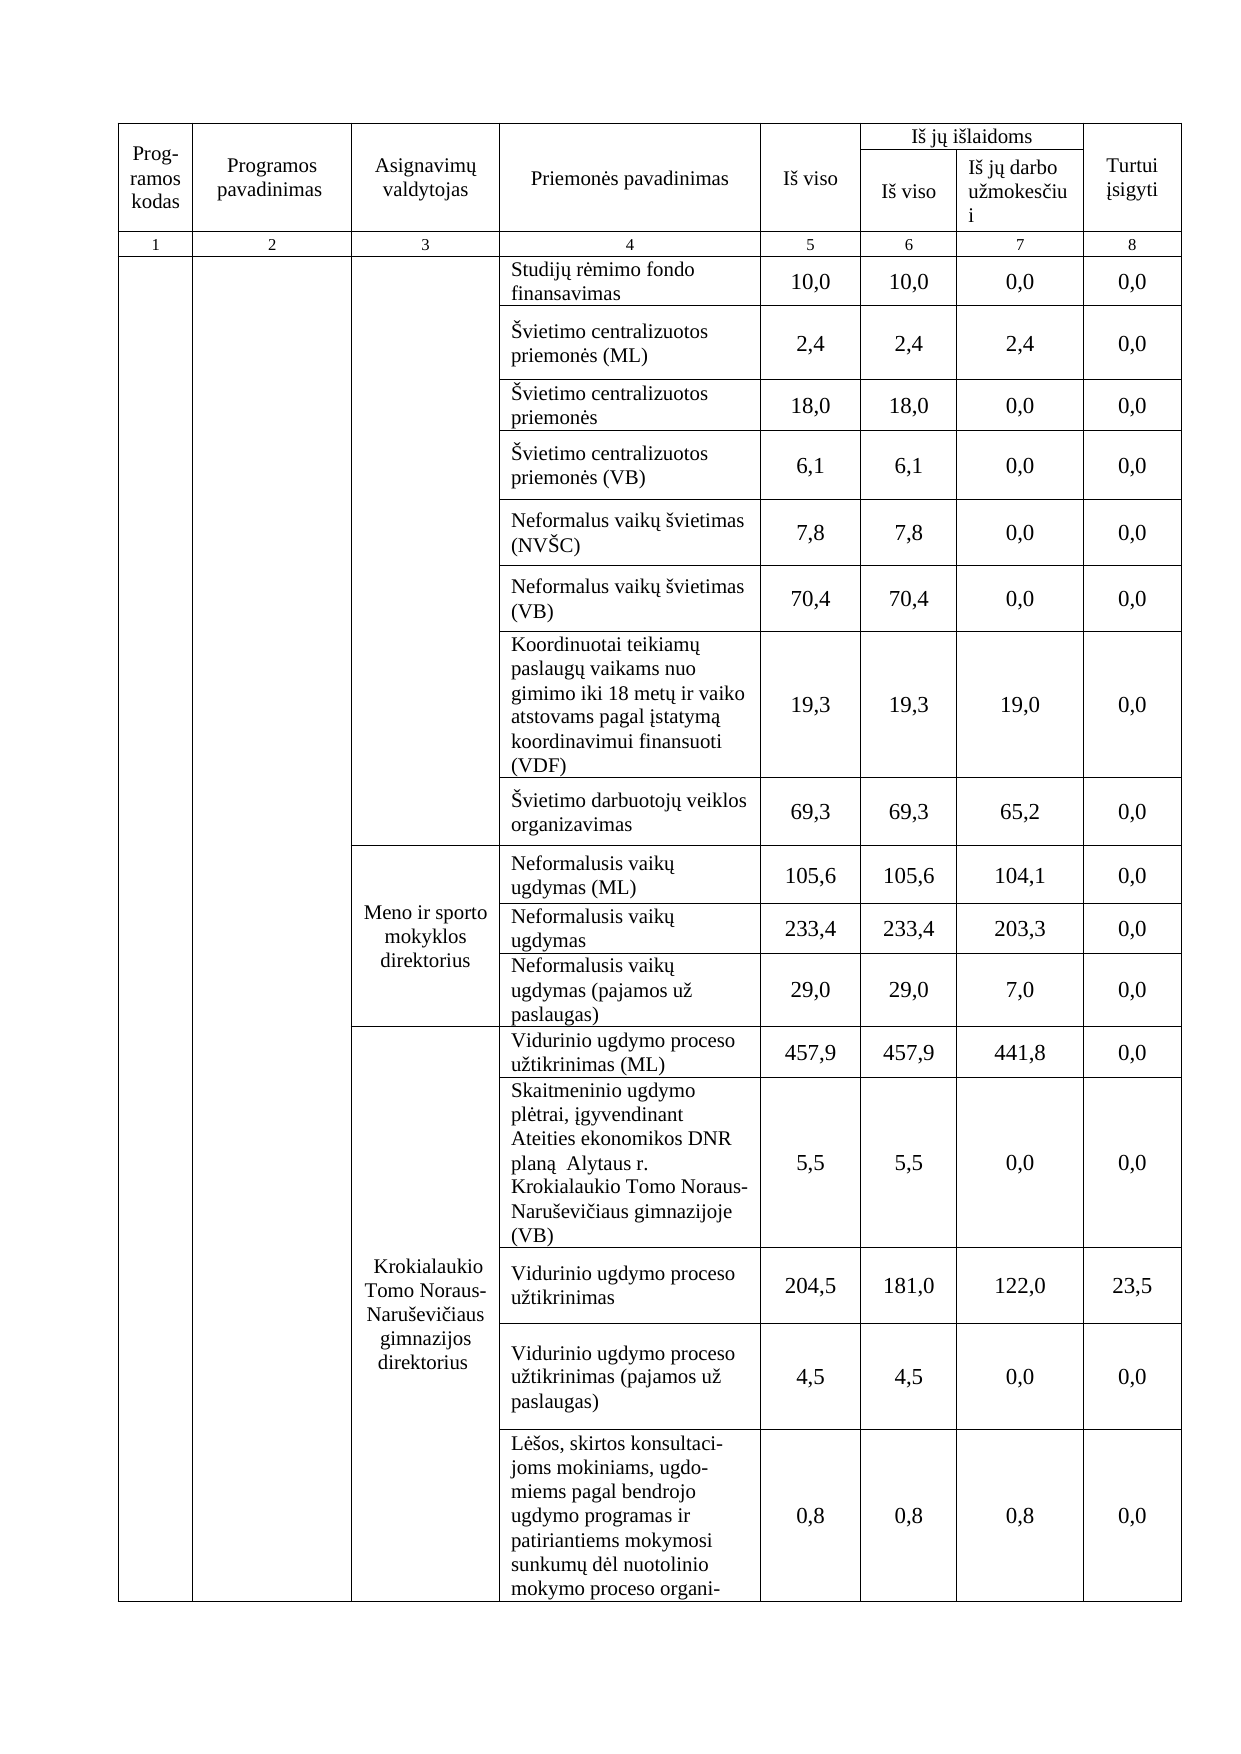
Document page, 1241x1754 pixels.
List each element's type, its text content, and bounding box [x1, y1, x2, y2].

table_header Iš jų išlaidoms [861, 124, 1083, 149]
table_cell 0,0 [1084, 904, 1181, 952]
table_cell 0,8 [761, 1430, 860, 1601]
table_cell 4,5 [861, 1324, 956, 1429]
table_cell 457,9 [761, 1027, 860, 1077]
table_cell 5,5 [861, 1078, 956, 1247]
table_cell 0,0 [1084, 1324, 1181, 1429]
table_cell 10,0 [761, 257, 860, 305]
table_cell 457,9 [861, 1027, 956, 1077]
table_cell 0,0 [1084, 431, 1181, 499]
table_cell [119, 257, 192, 1601]
table_cell 0,0 [1084, 1027, 1181, 1077]
table_cell 6 [861, 232, 956, 256]
table_cell Neformalus vaikų švietimas (NVŠC) [500, 500, 760, 565]
table_cell 7,0 [957, 954, 1083, 1026]
table_cell 65,2 [957, 778, 1083, 845]
table_cell 70,4 [761, 566, 860, 631]
table_cell 441,8 [957, 1027, 1083, 1077]
table_cell 0,0 [957, 1324, 1083, 1429]
table_cell 7 [957, 232, 1083, 256]
table_cell 2,4 [761, 306, 860, 379]
table_cell 0,0 [1084, 257, 1181, 305]
table_cell 69,3 [761, 778, 860, 845]
table_cell 19,3 [761, 632, 860, 777]
table_header Programos pavadinimas [193, 124, 351, 231]
table_cell 8 [1084, 232, 1181, 256]
table_header Asignavimų valdytojas [352, 124, 499, 231]
table_cell 104,1 [957, 846, 1083, 903]
table_cell 0,0 [1084, 1430, 1181, 1601]
table_cell Vidurinio ugdymo proceso užtikrinimas (pajamos už paslaugas) [500, 1324, 760, 1429]
table_cell [352, 257, 499, 845]
table_cell Neformalusis vaikų ugdymas (pajamos už paslaugas) [500, 954, 760, 1026]
table_cell 69,3 [861, 778, 956, 845]
table_cell Neformalusis vaikų ugdymas [500, 904, 760, 952]
table_cell 1 [119, 232, 192, 256]
table_cell 0,8 [957, 1430, 1083, 1601]
table_cell 0,8 [861, 1430, 956, 1601]
table_header Prog-ramos kodas [119, 124, 192, 231]
table_cell Neformalusis vaikų ugdymas (ML) [500, 846, 760, 903]
table_cell 0,0 [1084, 954, 1181, 1026]
table_header Iš viso [761, 124, 860, 231]
table_cell 2 [193, 232, 351, 256]
table_cell 18,0 [761, 380, 860, 430]
table_cell 0,0 [1084, 566, 1181, 631]
table_cell 0,0 [957, 257, 1083, 305]
table_cell 5 [761, 232, 860, 256]
table_cell 122,0 [957, 1248, 1083, 1323]
table_cell 0,0 [1084, 1078, 1181, 1247]
table_cell 0,0 [1084, 846, 1181, 903]
table_cell Meno ir sporto mokyklos direktorius [352, 846, 499, 1026]
table_header Priemonės pavadinimas [500, 124, 760, 231]
table_cell 29,0 [861, 954, 956, 1026]
table_cell 10,0 [861, 257, 956, 305]
table_cell 0,0 [957, 1078, 1083, 1247]
table_cell Skaitmeninio ugdymo plėtrai, įgyvendinant Ateities ekonomikos DNR planą Alytaus r. Krokialaukio Tomo Noraus-Naruševičiaus gimnazijoje (VB) [500, 1078, 760, 1247]
table_cell 7,8 [861, 500, 956, 565]
table_cell 0,0 [1084, 778, 1181, 845]
table_cell 105,6 [861, 846, 956, 903]
table_cell 0,0 [1084, 380, 1181, 430]
table_cell Vidurinio ugdymo proceso užtikrinimas (ML) [500, 1027, 760, 1077]
table_cell Koordinuotai teikiamų paslaugų vaikams nuo gimimo iki 18 metų ir vaiko atstovams pagal įstatymą koordinavimui finansuoti (VDF) [500, 632, 760, 777]
table_cell 204,5 [761, 1248, 860, 1323]
table_cell 29,0 [761, 954, 860, 1026]
table_cell 7,8 [761, 500, 860, 565]
table_cell 4,5 [761, 1324, 860, 1429]
table_cell 5,5 [761, 1078, 860, 1247]
table_cell 18,0 [861, 380, 956, 430]
table_cell 4 [500, 232, 760, 256]
table_cell Lėšos, skirtos konsultaci-joms mokiniams, ugdo-miems pagal bendrojo ugdymo programas ir patiriantiems mokymosi sunkumų dėl nuotolinio mokymo proceso organi- [500, 1430, 760, 1601]
table_cell 233,4 [761, 904, 860, 952]
table_cell 203,3 [957, 904, 1083, 952]
table_cell Vidurinio ugdymo proceso užtikrinimas [500, 1248, 760, 1323]
table_cell Iš viso [861, 150, 956, 231]
table_cell Švietimo centralizuotos priemonės (VB) [500, 431, 760, 499]
table_cell Švietimo darbuotojų veiklos organizavimas [500, 778, 760, 845]
table_cell 0,0 [957, 500, 1083, 565]
table_cell 3 [352, 232, 499, 256]
table_cell 19,3 [861, 632, 956, 777]
table_cell 6,1 [861, 431, 956, 499]
table_cell 105,6 [761, 846, 860, 903]
table_cell 2,4 [861, 306, 956, 379]
table_cell 0,0 [957, 566, 1083, 631]
table_cell 2,4 [957, 306, 1083, 379]
table_cell 0,0 [957, 431, 1083, 499]
table_cell [193, 257, 351, 1601]
table_cell 0,0 [957, 380, 1083, 430]
table_cell 233,4 [861, 904, 956, 952]
table_cell 0,0 [1084, 306, 1181, 379]
table_cell Neformalus vaikų švietimas (VB) [500, 566, 760, 631]
table_cell Švietimo centralizuotos priemonės [500, 380, 760, 430]
table_cell 0,0 [1084, 500, 1181, 565]
table_cell 6,1 [761, 431, 860, 499]
table_cell 23,5 [1084, 1248, 1181, 1323]
table_cell Studijų rėmimo fondo finansavimas [500, 257, 760, 305]
table_cell Iš jų darbo užmokesčiui [957, 150, 1083, 231]
table_cell 70,4 [861, 566, 956, 631]
table_header Turtui įsigyti [1084, 124, 1181, 231]
table_cell Švietimo centralizuotos priemonės (ML) [500, 306, 760, 379]
table_cell Krokialaukio Tomo Noraus-Naruševičiaus gimnazijos direktorius [352, 1027, 499, 1601]
table_cell 19,0 [957, 632, 1083, 777]
table_cell 181,0 [861, 1248, 956, 1323]
table_cell 0,0 [1084, 632, 1181, 777]
